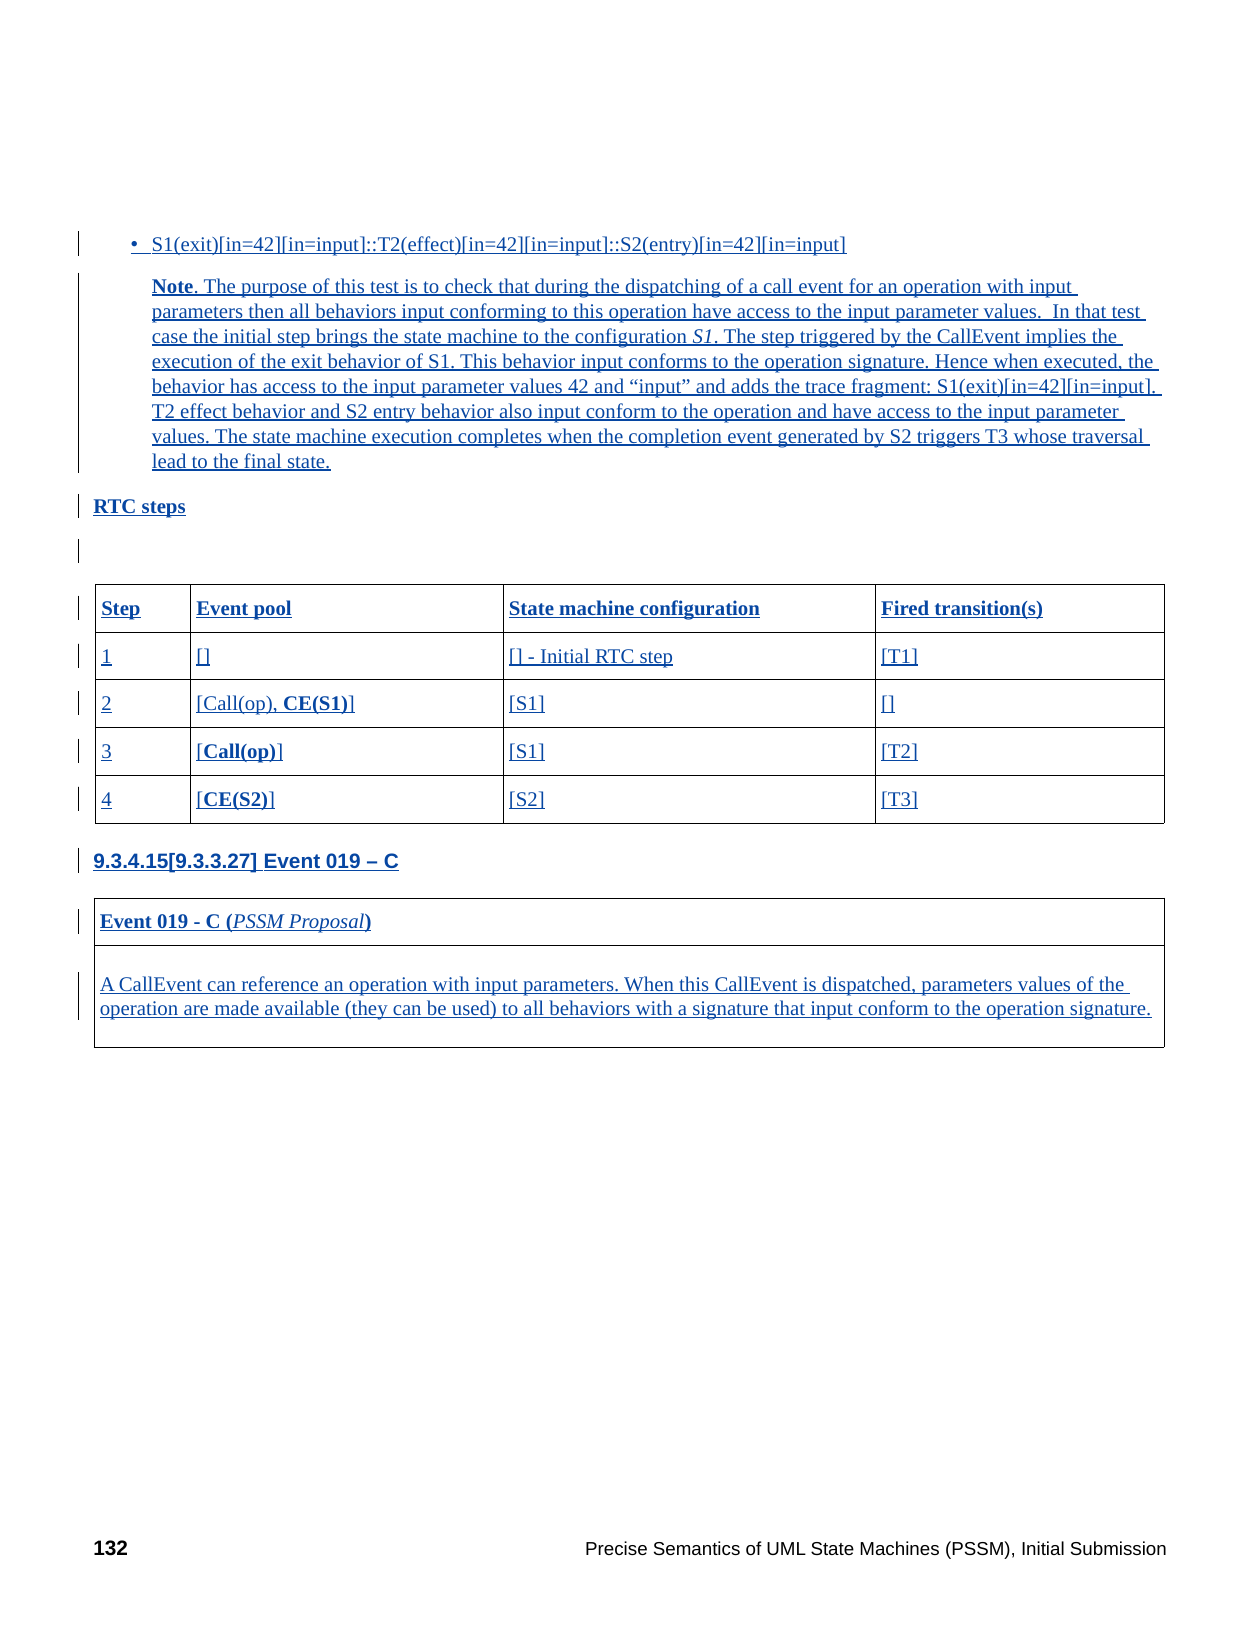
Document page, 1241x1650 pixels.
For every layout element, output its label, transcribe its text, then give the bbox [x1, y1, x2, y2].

table_header Event 019 - C (PSSM Proposal) [95, 899, 1164, 945]
table_cell [CE(S2)] [191, 776, 503, 822]
table_header State machine configuration [504, 585, 875, 632]
table_cell [S1] [504, 728, 875, 775]
table_cell 2 [96, 680, 190, 727]
list S1(exit)[in=42][in=input]::T2(effect)[in=42][in=input]::S2(entry)[in=42][in=input] [131, 231, 1164, 256]
table_header Event pool [191, 585, 503, 632]
table_cell [] [876, 680, 1164, 727]
table_cell [S2] [504, 776, 875, 822]
text RTC steps [93, 494, 1164, 518]
table_cell 1 [96, 633, 190, 679]
table_cell [T2] [876, 728, 1164, 775]
table_cell [T3] [876, 776, 1164, 822]
table_cell 3 [96, 728, 190, 775]
subtitle Event 019 – C [93, 848, 1164, 873]
table_cell [] [191, 633, 503, 679]
list Note. The purpose of this test is to check that during the dispatching of a call event for an operation with input parameters then all behaviors input conforming to this operation have access to the input parameter values. In that test case the initial step brings the state machine to the configuration S1. The step triggered by the CallEvent implies the execution of the exit behavior of S1. This behavior input conforms to the operation signature. Hence when executed, the behavior has access to the input parameter values 42 and “input” and adds the trace fragment: S1(exit)[in=42][in=input]. T2 effect behavior and S2 entry behavior also input conform to the operation and have access to the input parameter values. The state machine execution completes when the completion event generated by S2 triggers T3 whose traversal lead to the final state. [131, 273, 1164, 473]
table_cell [T1] [876, 633, 1164, 679]
table_cell [Call(op), CE(S1)] [191, 680, 503, 727]
table_cell A CallEvent can reference an operation with input parameters. When this CallEvent is dispatched, parameters values of the operation are made available (they can be used) to all behaviors with a signature that input conform to the operation signature. [95, 946, 1164, 1047]
table_cell [] - Initial RTC step [504, 633, 875, 679]
table_header Step [96, 585, 190, 632]
table_header Fired transition(s) [876, 585, 1164, 632]
table_cell 4 [96, 776, 190, 822]
table_cell [Call(op)] [191, 728, 503, 775]
table_cell [S1] [504, 680, 875, 727]
